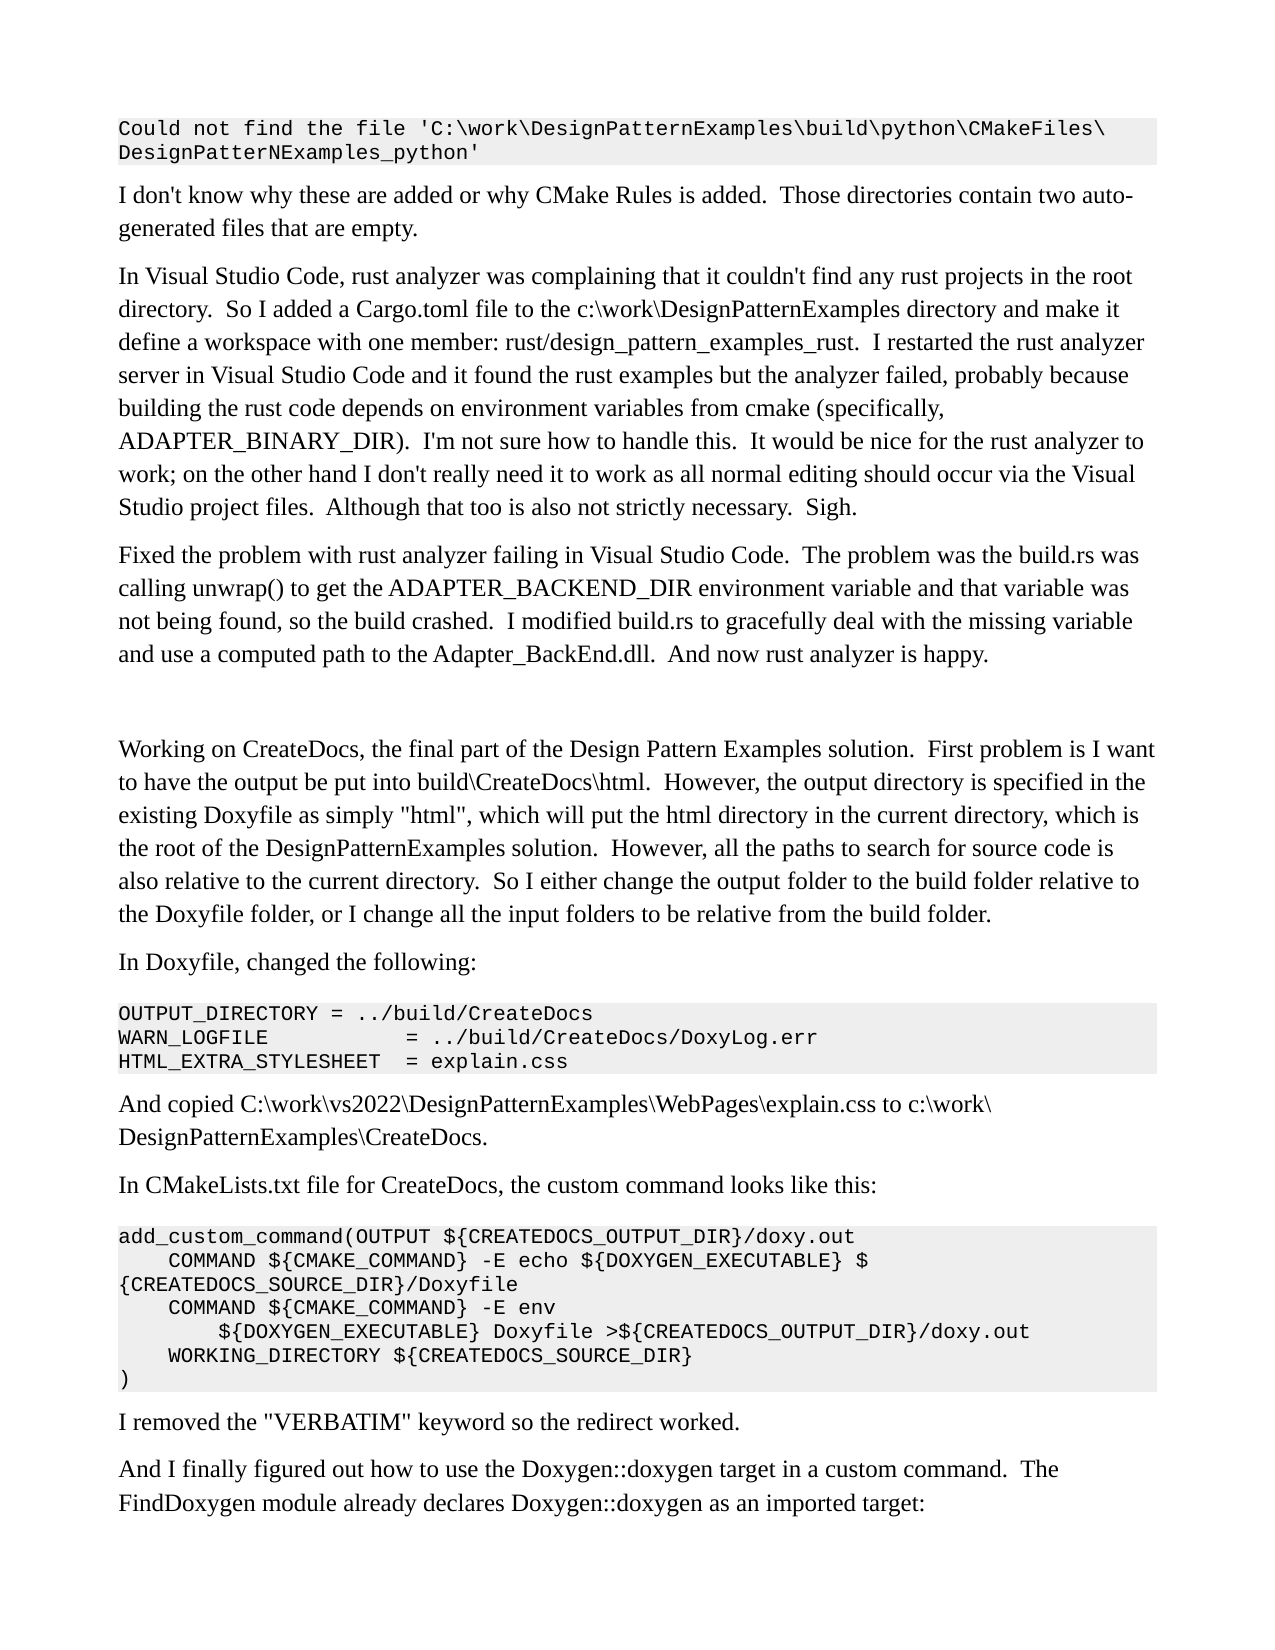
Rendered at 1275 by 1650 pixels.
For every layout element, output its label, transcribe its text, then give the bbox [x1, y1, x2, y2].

text Working on CreateDocs, the final part of the Design Pattern Examples solution. First problem is I want to have the output be put into build\CreateDocs\html. However, the output directory is specified in the existing Doxyfile as simply "html", which will put the html directory in the current directory, which is the root of the DesignPatternExamples solution. However, all the paths to search for source code is also relative to the current directory. So I either change the output folder to the build folder relative to the Doxyfile folder, or I change all the input folders to be relative from the build folder. [118, 734, 1157, 928]
text Could not find the file 'C:\work\DesignPatternExamples\build\python\CMakeFiles\DesignPatterNExamples_python' [118, 118, 1157, 165]
text I don't know why these are added or why CMake Rules is added. Those directories contain two auto-generated files that are empty. [118, 180, 1157, 242]
text And copied C:\work\vs2022\DesignPatternExamples\WebPages\explain.css to c:\work\DesignPatternExamples\CreateDocs. [118, 1089, 1157, 1151]
text COMMAND ${CMAKE_COMMAND} -E echo ${DOXYGEN_EXECUTABLE} ${CREATEDOCS_SOURCE_DIR}/Doxyfile [118, 1250, 1157, 1297]
text ) [118, 1368, 1157, 1392]
text WARN_LOGFILE = ../build/CreateDocs/DoxyLog.err [118, 1027, 1157, 1051]
text Fixed the problem with rust analyzer failing in Visual Studio Code. The problem was the build.rs was calling unwrap() to get the ADAPTER_BACKEND_DIR environment variable and that variable was not being found, so the build crashed. I modified build.rs to gracefully deal with the missing variable and use a computed path to the Adapter_BackEnd.dll. And now rust analyzer is happy. [118, 540, 1157, 668]
text ${DOXYGEN_EXECUTABLE} Doxyfile >${CREATEDOCS_OUTPUT_DIR}/doxy.out [118, 1321, 1157, 1345]
text WORKING_DIRECTORY ${CREATEDOCS_SOURCE_DIR} [118, 1345, 1157, 1368]
text OUTPUT_DIRECTORY = ../build/CreateDocs [118, 1003, 1157, 1027]
text HTML_EXTRA_STYLESHEET = explain.css [118, 1051, 1157, 1074]
text COMMAND ${CMAKE_COMMAND} -E env [118, 1297, 1157, 1321]
text And I finally figured out how to use the Doxygen::doxygen target in a custom command. The FindDoxygen module already declares Doxygen::doxygen as an imported target: [118, 1454, 1157, 1516]
text add_custom_command(OUTPUT ${CREATEDOCS_OUTPUT_DIR}/doxy.out [118, 1226, 1157, 1250]
text In Visual Studio Code, rust analyzer was complaining that it couldn't find any rust projects in the root directory. So I added a Cargo.toml file to the c:\work\DesignPatternExamples directory and make it define a workspace with one member: rust/design_pattern_examples_rust. I restarted the rust analyzer server in Visual Studio Code and it found the rust examples but the analyzer failed, probably because building the rust code depends on environment variables from cmake (specifically, ADAPTER_BINARY_DIR). I'm not sure how to handle this. It would be nice for the rust analyzer to work; on the other hand I don't really need it to work as all normal editing should occur via the Visual Studio project files. Although that too is also not strictly necessary. Sigh. [118, 261, 1157, 521]
text In Doxyfile, changed the following: [118, 947, 1157, 976]
text In CMakeLists.txt file for CreateDocs, the custom command looks like this: [118, 1170, 1157, 1199]
text I removed the "VERBATIM" keyword so the redirect worked. [118, 1407, 1157, 1436]
